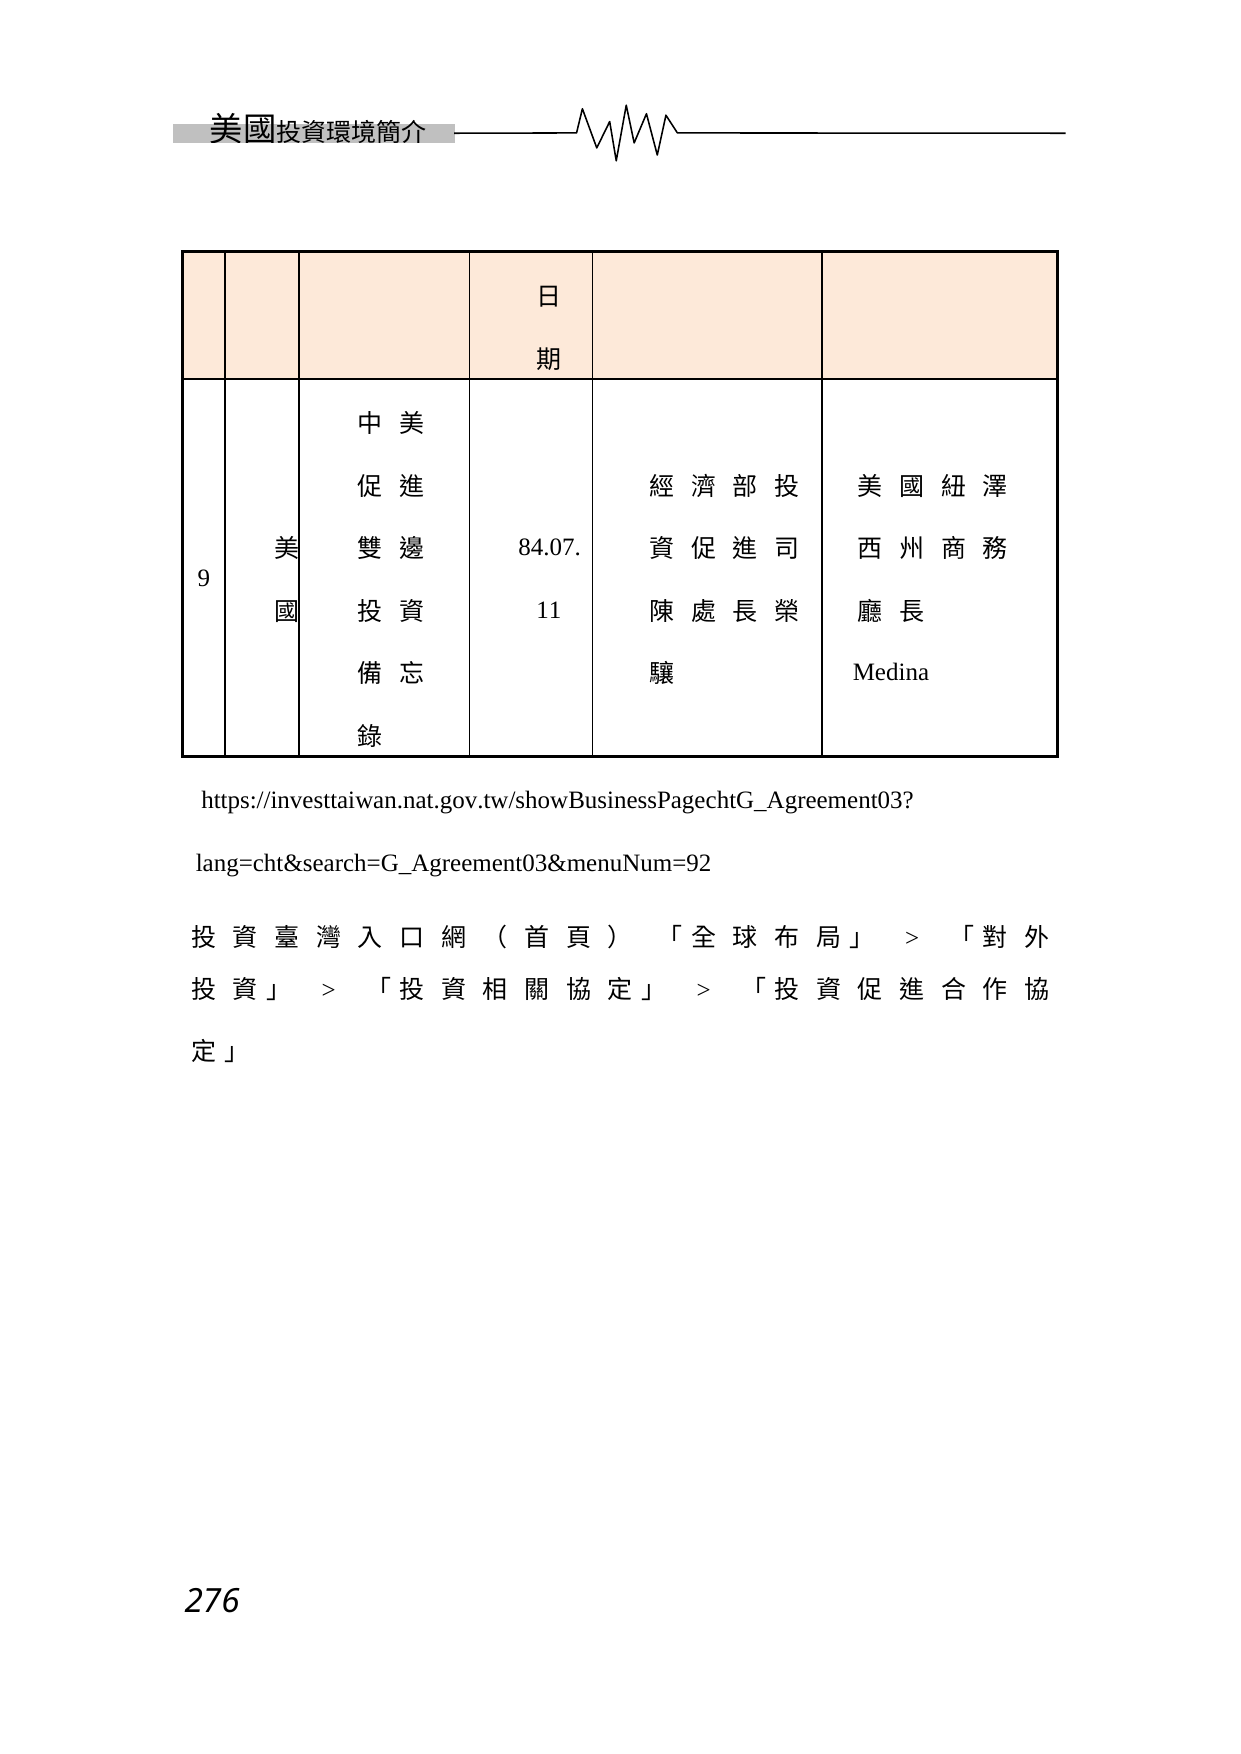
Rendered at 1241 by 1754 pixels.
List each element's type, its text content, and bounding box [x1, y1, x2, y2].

table_header [226, 253, 298, 378]
table_header [184, 253, 224, 378]
table_cell 美國紐澤西州商務 廳長 Medina [823, 380, 1056, 755]
table_cell 美國 [226, 380, 298, 755]
table_header [300, 253, 469, 378]
table_header [823, 253, 1056, 378]
table_cell 經濟部投資促進司 陳處長榮驤 [593, 380, 821, 755]
table_cell 84.07.11 [470, 380, 592, 755]
table_cell 中美促進雙邊投資備忘錄 [300, 380, 469, 755]
text https://investtaiwan.nat.gov.tw/showBusinessPagechtG_Agreement03?lang=cht&search=G_Agreement03&menuNum=92 [183, 758, 1058, 883]
table_header [593, 253, 821, 378]
text 投資臺灣入口網（首頁）「全球布局」>「對外投資」>「投資相關協定」>「投資促進合作協定」 [183, 883, 1058, 1071]
table_cell 9 [184, 380, 224, 755]
table_header 日期 [470, 253, 592, 378]
